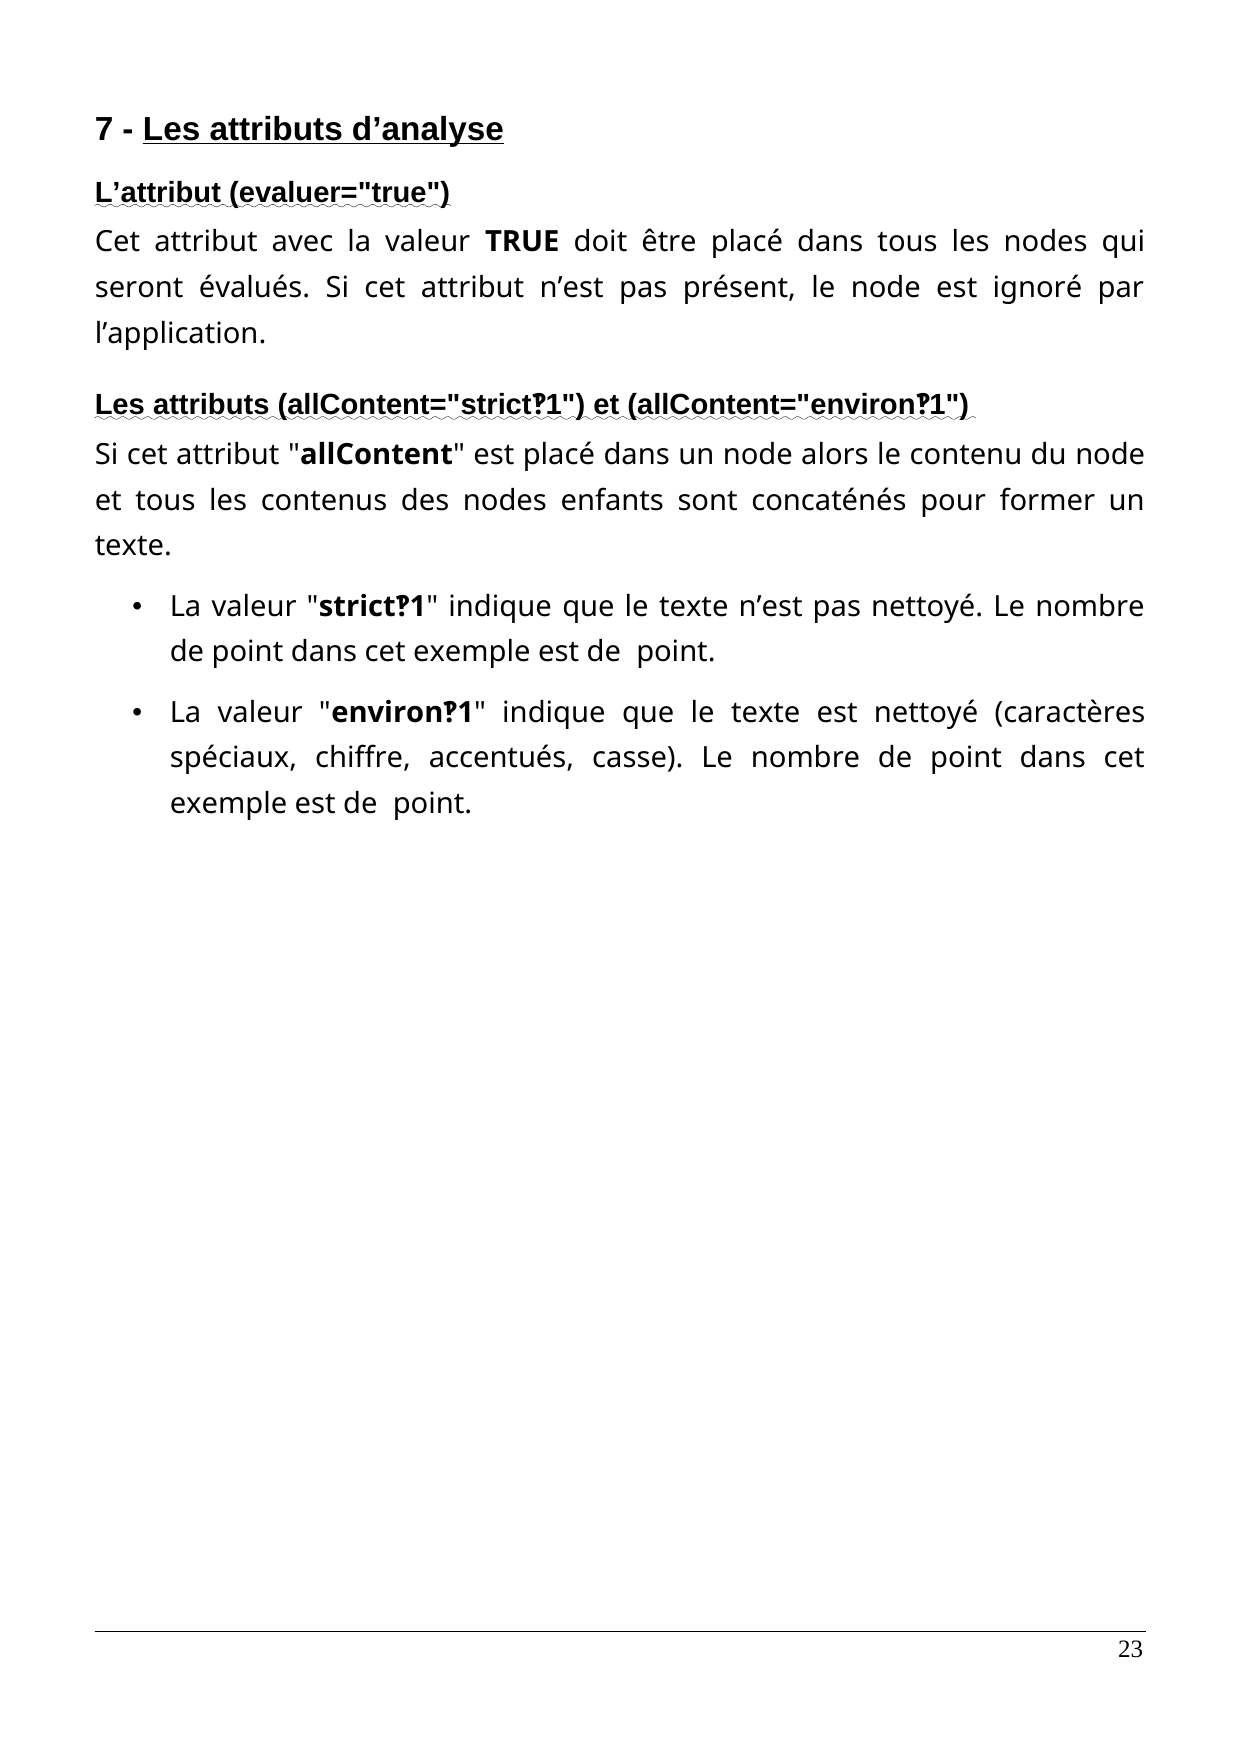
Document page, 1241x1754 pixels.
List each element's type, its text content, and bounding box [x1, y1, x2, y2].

subtitle Les attributs (allContent="strict‽1") et (allContent="environ‽1") [94, 387, 1146, 421]
text Si cet attribut "allContent" est placé dans un node alors le contenu du node et tous les contenus des nodes enfants sont concaténés pour former un texte. [94, 433, 1146, 564]
list La valeur "environ‽1" indique que le texte est nettoyé (caractères spéciaux, chiffre, accentués, casse). Le nombre de point dans cet exemple est de point. [132, 691, 1146, 822]
subtitle L’attribut (evaluer="true") [94, 175, 1146, 208]
text Cet attribut avec la valeur TRUE doit être placé dans tous les nodes qui seront évalués. Si cet attribut n’est pas présent, le node est ignoré par l’application. [94, 221, 1146, 352]
list La valeur "strict‽1" indique que le texte n’est pas nettoyé. Le nombre de point dans cet exemple est de point. [132, 585, 1146, 670]
subtitle Les attributs d’analyse [94, 109, 1146, 148]
